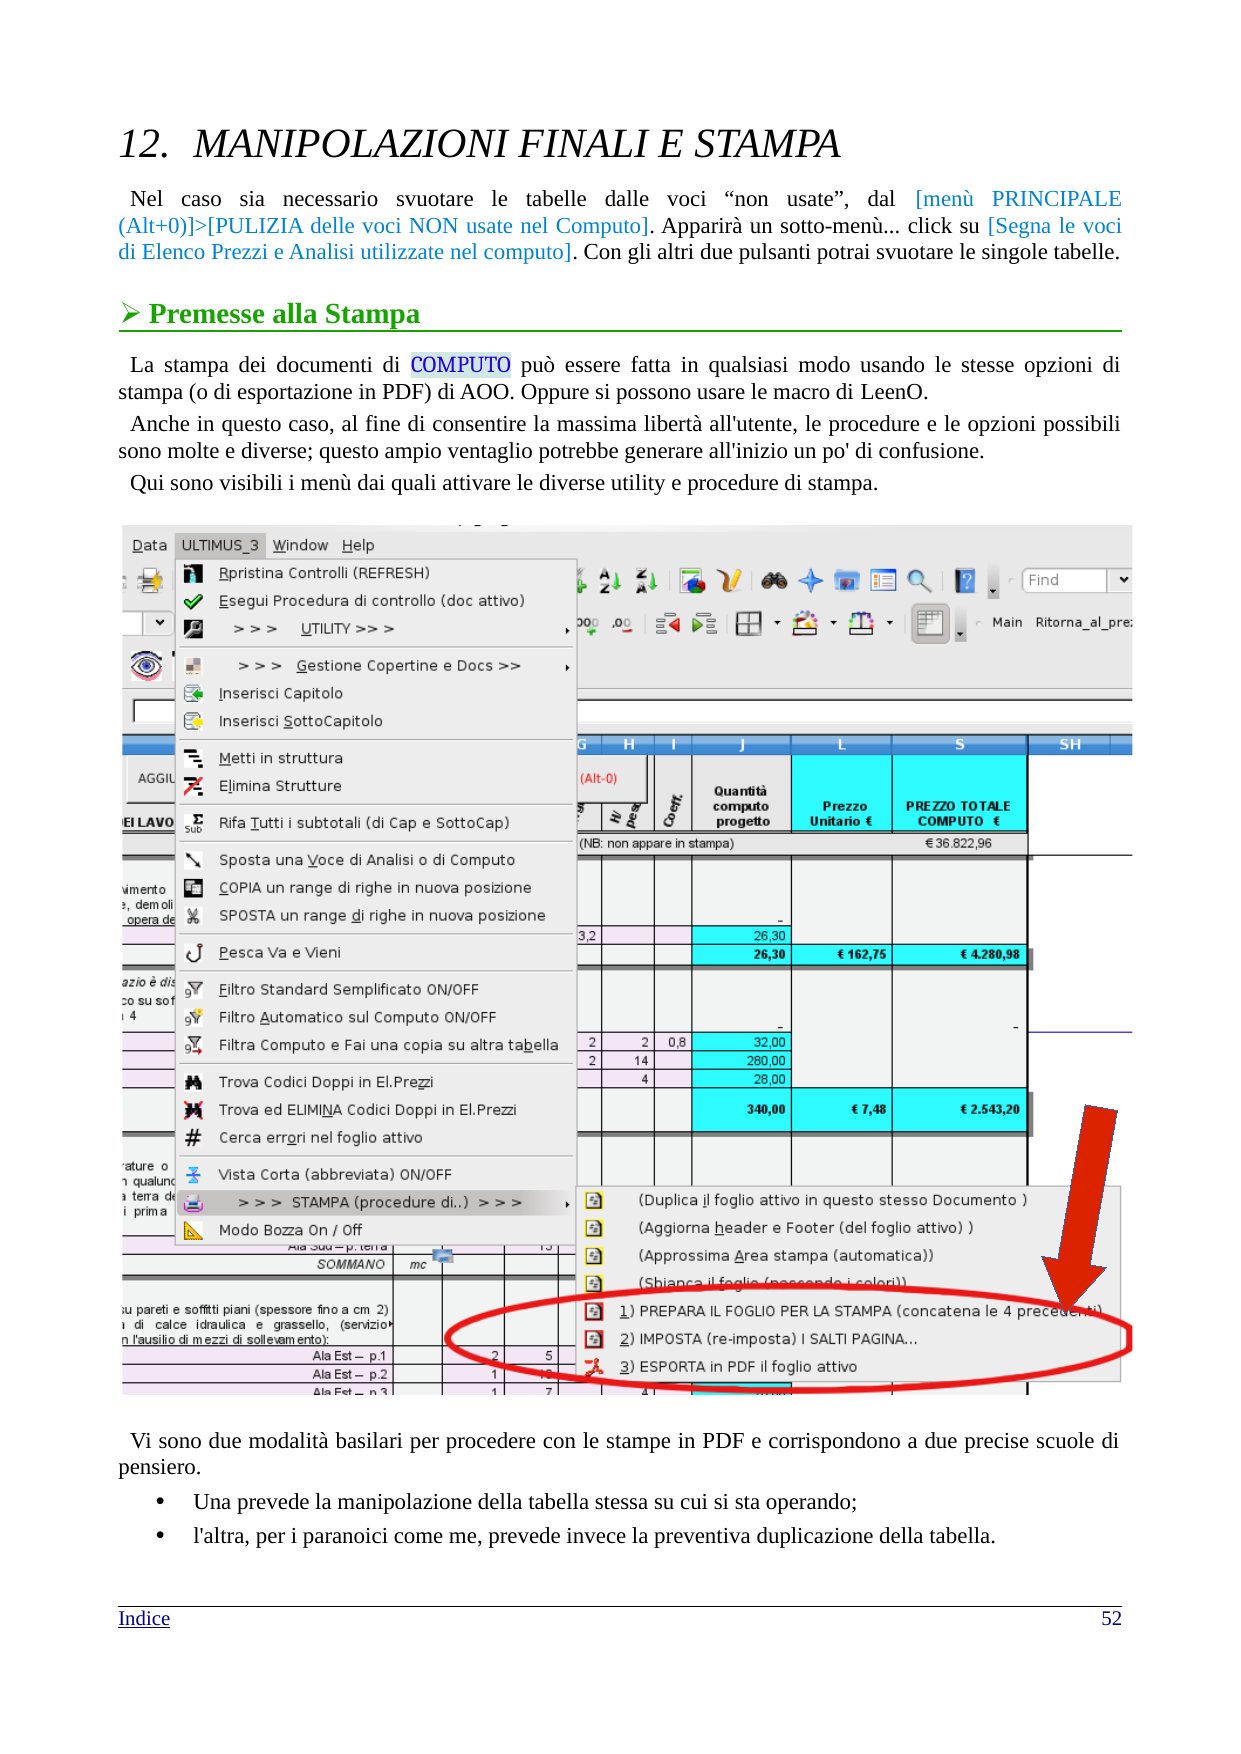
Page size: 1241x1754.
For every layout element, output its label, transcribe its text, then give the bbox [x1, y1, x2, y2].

list l'altra, per i paranoici come me, prevede invece la preventiva duplicazione della tabella. [156, 1520, 1122, 1549]
text Anche in questo caso, al fine di consentire la massima libertà all'utente, le procedure e le opzioni possibili sono molte e diverse; questo ampio ventaglio potrebbe generare all'inizio un po' di confusione. [118, 410, 1122, 463]
list Una prevede la manipolazione della tabella stessa su cui si sta operando; [156, 1486, 1122, 1514]
text Vi sono due modalità basilari per procedere con le stampe in PDF e corrispondono a due precise scuole di pensiero. [118, 1427, 1122, 1480]
text Nel caso sia necessario svuotare le tabelle dalle voci “non usate”, dal [menù PRINCIPALE (Alt+0)]>[PULIZIA delle voci NON usate nel Computo]. Apparirà un sotto-menù... click su [Segna le voci di Elenco Prezzi e Analisi utilizzate nel computo]. Con gli altri due pulsanti potrai svuotare le singole tabelle. [118, 186, 1122, 264]
text Qui sono visibili i menù dai quali attivare le diverse utility e procedure di stampa. [118, 469, 1122, 495]
subtitle MANIPOLAZIONI FINALI E STAMPA [118, 118, 1122, 166]
subtitle Premesse alla Stampa [119, 296, 1122, 330]
text La stampa dei documenti di COMPUTO può essere fatta in qualsiasi modo usando le stesse opzioni di stampa (o di esportazione in PDF) di AOO. Oppure si possono usare le macro di LeenO. [118, 351, 1122, 404]
picture [122, 525, 1133, 1395]
